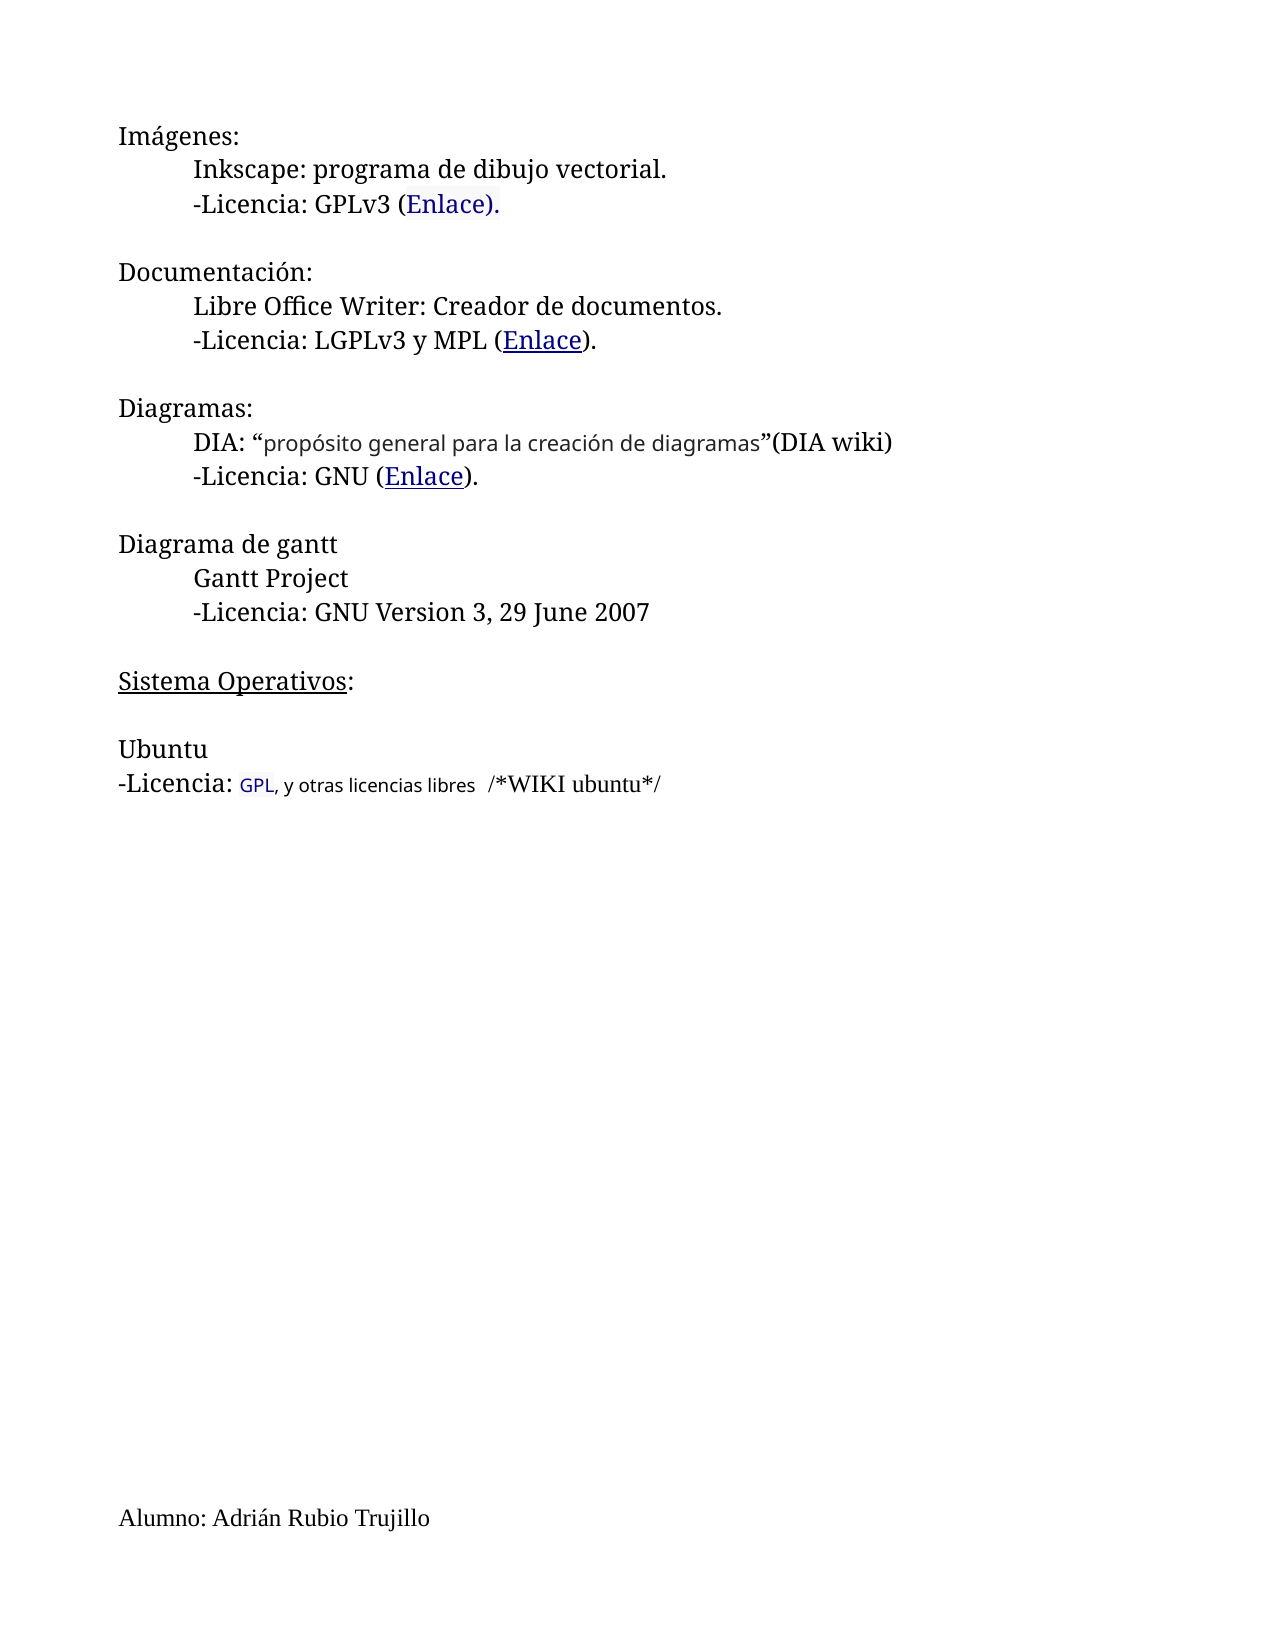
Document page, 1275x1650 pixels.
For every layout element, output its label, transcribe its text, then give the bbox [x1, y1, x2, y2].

text Diagrama de gantt [118, 527, 1157, 561]
text -Licencia: GNU Version 3, 29 June 2007 [118, 595, 1157, 629]
text -Licencia: LGPLv3 y MPL (Enlace). [118, 322, 1157, 357]
text Inkscape: programa de dibujo vectorial. [118, 152, 1157, 186]
text -Licencia: GPLv3 (Enlace). [118, 186, 1157, 220]
text Libre Office Writer: Creador de documentos. [118, 288, 1157, 322]
text Diagramas: [118, 391, 1157, 425]
text Documentación: [118, 254, 1157, 288]
text -Licencia: GNU (Enlace). [118, 459, 1157, 493]
text Sistema Operativos: [118, 663, 1157, 697]
text Gantt Project [118, 561, 1157, 595]
text Ubuntu [118, 731, 1157, 765]
text DIA: “propósito general para la creación de diagramas”(DIA wiki) [118, 425, 1157, 459]
text Imágenes: [118, 118, 1157, 152]
text -Licencia: GPL, y otras licencias libres /*WIKI ubuntu*/ [118, 765, 1157, 799]
